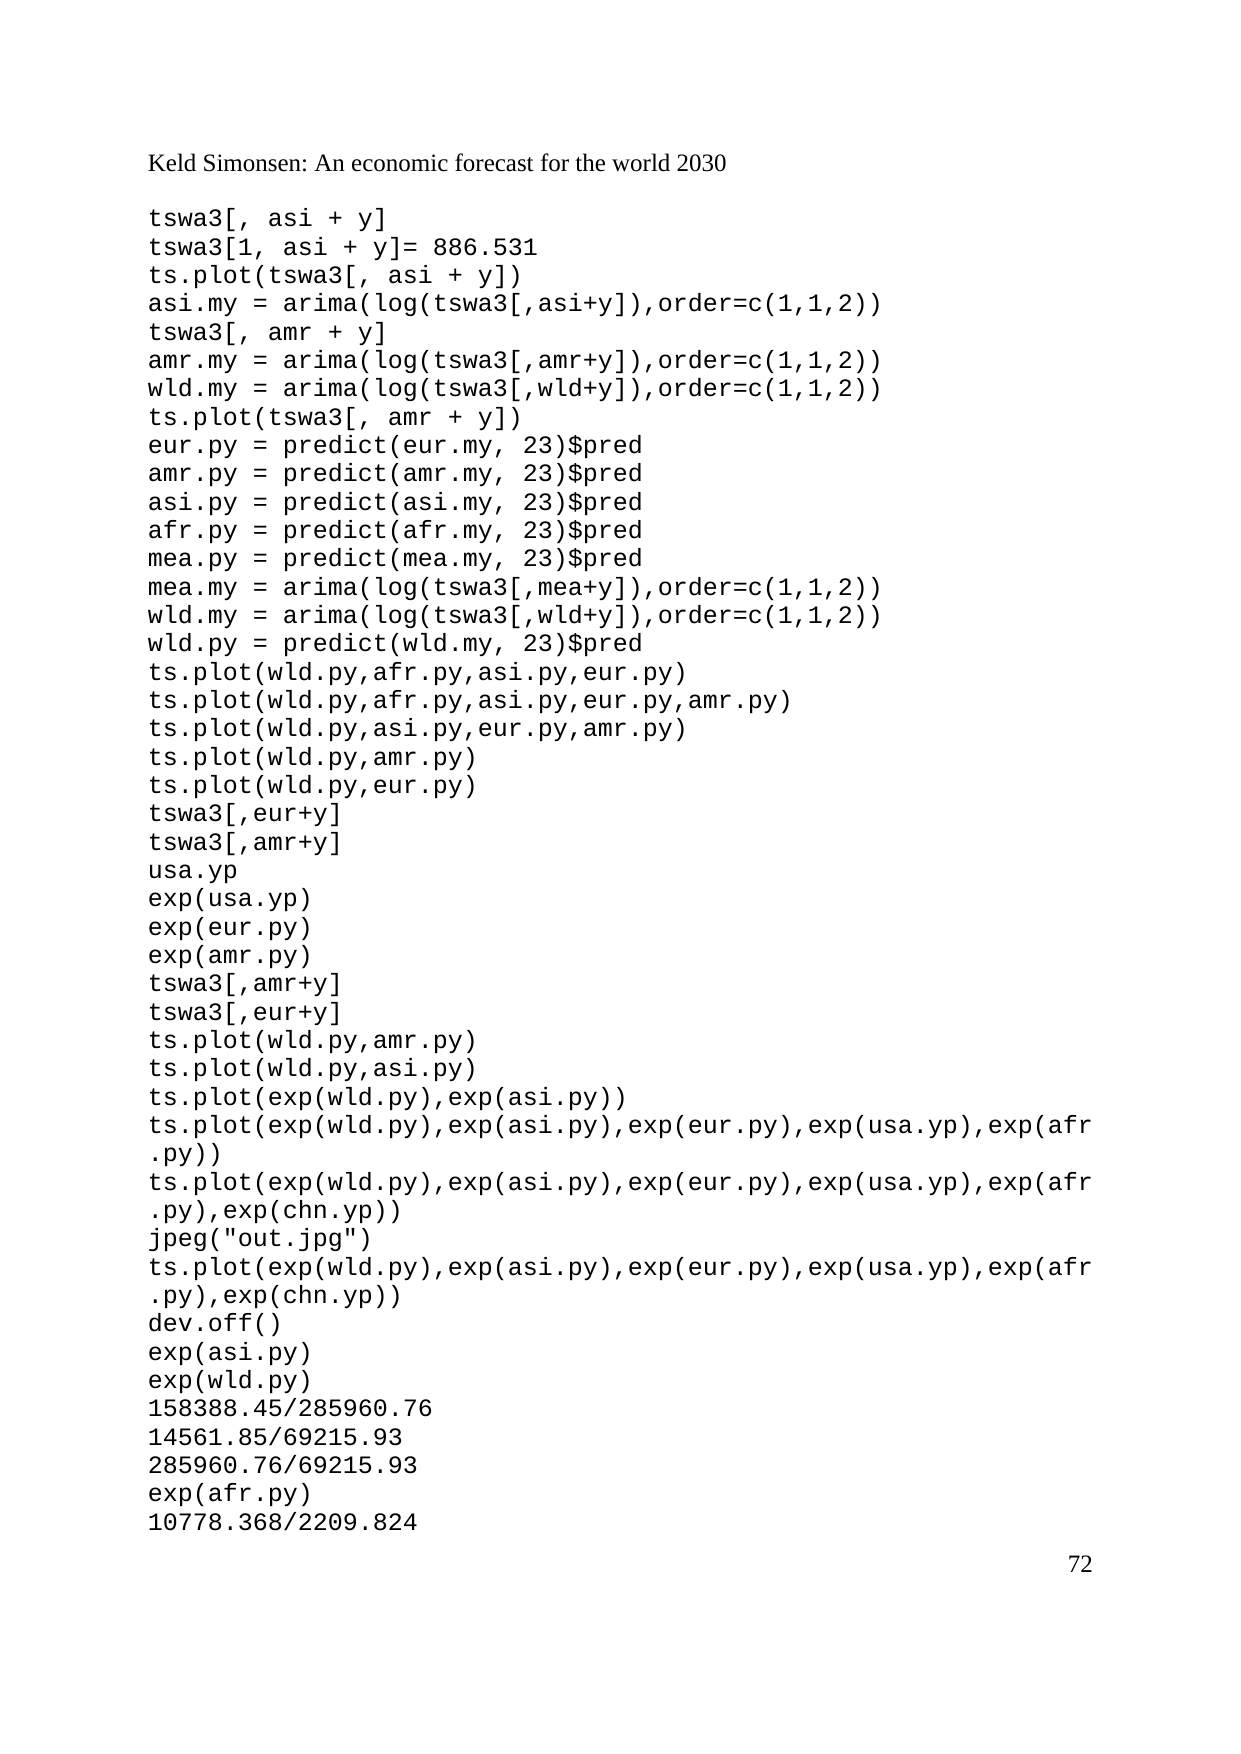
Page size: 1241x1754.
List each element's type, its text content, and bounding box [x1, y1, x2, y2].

text amr.py = predict(amr.my, 23)$pred [148, 461, 1093, 489]
text exp(eur.py) [148, 914, 1093, 942]
text ts.plot(exp(wld.py),exp(asi.py),exp(eur.py),exp(usa.yp),exp(afr.py),exp(chn.yp)) [148, 1169, 1093, 1226]
text eur.py = predict(eur.my, 23)$pred [148, 432, 1093, 461]
text afr.py = predict(afr.my, 23)$pred [148, 517, 1093, 546]
text ts.plot(wld.py,eur.py) [148, 772, 1093, 801]
text tswa3[1, asi + y]= 886.531 [148, 234, 1093, 262]
text 158388.45/285960.76 [148, 1396, 1093, 1424]
text ts.plot(wld.py,asi.py,eur.py,amr.py) [148, 716, 1093, 744]
text ts.plot(exp(wld.py),exp(asi.py),exp(eur.py),exp(usa.yp),exp(afr.py),exp(chn.yp)) [148, 1254, 1093, 1311]
text 14561.85/69215.93 [148, 1424, 1093, 1452]
text dev.off() [148, 1311, 1093, 1339]
text ts.plot(wld.py,asi.py) [148, 1056, 1093, 1084]
text ts.plot(wld.py,afr.py,asi.py,eur.py) [148, 659, 1093, 687]
text 285960.76/69215.93 [148, 1452, 1093, 1481]
text ts.plot(wld.py,amr.py) [148, 744, 1093, 772]
text ts.plot(exp(wld.py),exp(asi.py)) [148, 1084, 1093, 1112]
text exp(amr.py) [148, 942, 1093, 971]
text ts.plot(wld.py,afr.py,asi.py,eur.py,amr.py) [148, 687, 1093, 716]
text asi.py = predict(asi.my, 23)$pred [148, 489, 1093, 517]
text exp(usa.yp) [148, 886, 1093, 914]
text tswa3[, amr + y] [148, 319, 1093, 347]
text tswa3[,amr+y] [148, 829, 1093, 857]
text tswa3[, asi + y] [148, 206, 1093, 234]
text wld.py = predict(wld.my, 23)$pred [148, 631, 1093, 659]
text tswa3[,eur+y] [148, 801, 1093, 829]
text ts.plot(tswa3[, amr + y]) [148, 404, 1093, 432]
text mea.my = arima(log(tswa3[,mea+y]),order=c(1,1,2)) [148, 574, 1093, 602]
text wld.my = arima(log(tswa3[,wld+y]),order=c(1,1,2)) [148, 602, 1093, 631]
text 10778.368/2209.824 [148, 1509, 1093, 1537]
text exp(wld.py) [148, 1367, 1093, 1396]
text mea.py = predict(mea.my, 23)$pred [148, 546, 1093, 574]
text ts.plot(wld.py,amr.py) [148, 1027, 1093, 1056]
text usa.yp [148, 857, 1093, 886]
text exp(afr.py) [148, 1481, 1093, 1509]
text jpeg("out.jpg") [148, 1226, 1093, 1254]
text ts.plot(tswa3[, asi + y]) [148, 262, 1093, 291]
text wld.my = arima(log(tswa3[,wld+y]),order=c(1,1,2)) [148, 376, 1093, 404]
text tswa3[,amr+y] [148, 971, 1093, 999]
text exp(asi.py) [148, 1339, 1093, 1367]
text ts.plot(exp(wld.py),exp(asi.py),exp(eur.py),exp(usa.yp),exp(afr.py)) [148, 1112, 1093, 1169]
text asi.my = arima(log(tswa3[,asi+y]),order=c(1,1,2)) [148, 291, 1093, 319]
text amr.my = arima(log(tswa3[,amr+y]),order=c(1,1,2)) [148, 347, 1093, 376]
text tswa3[,eur+y] [148, 999, 1093, 1027]
